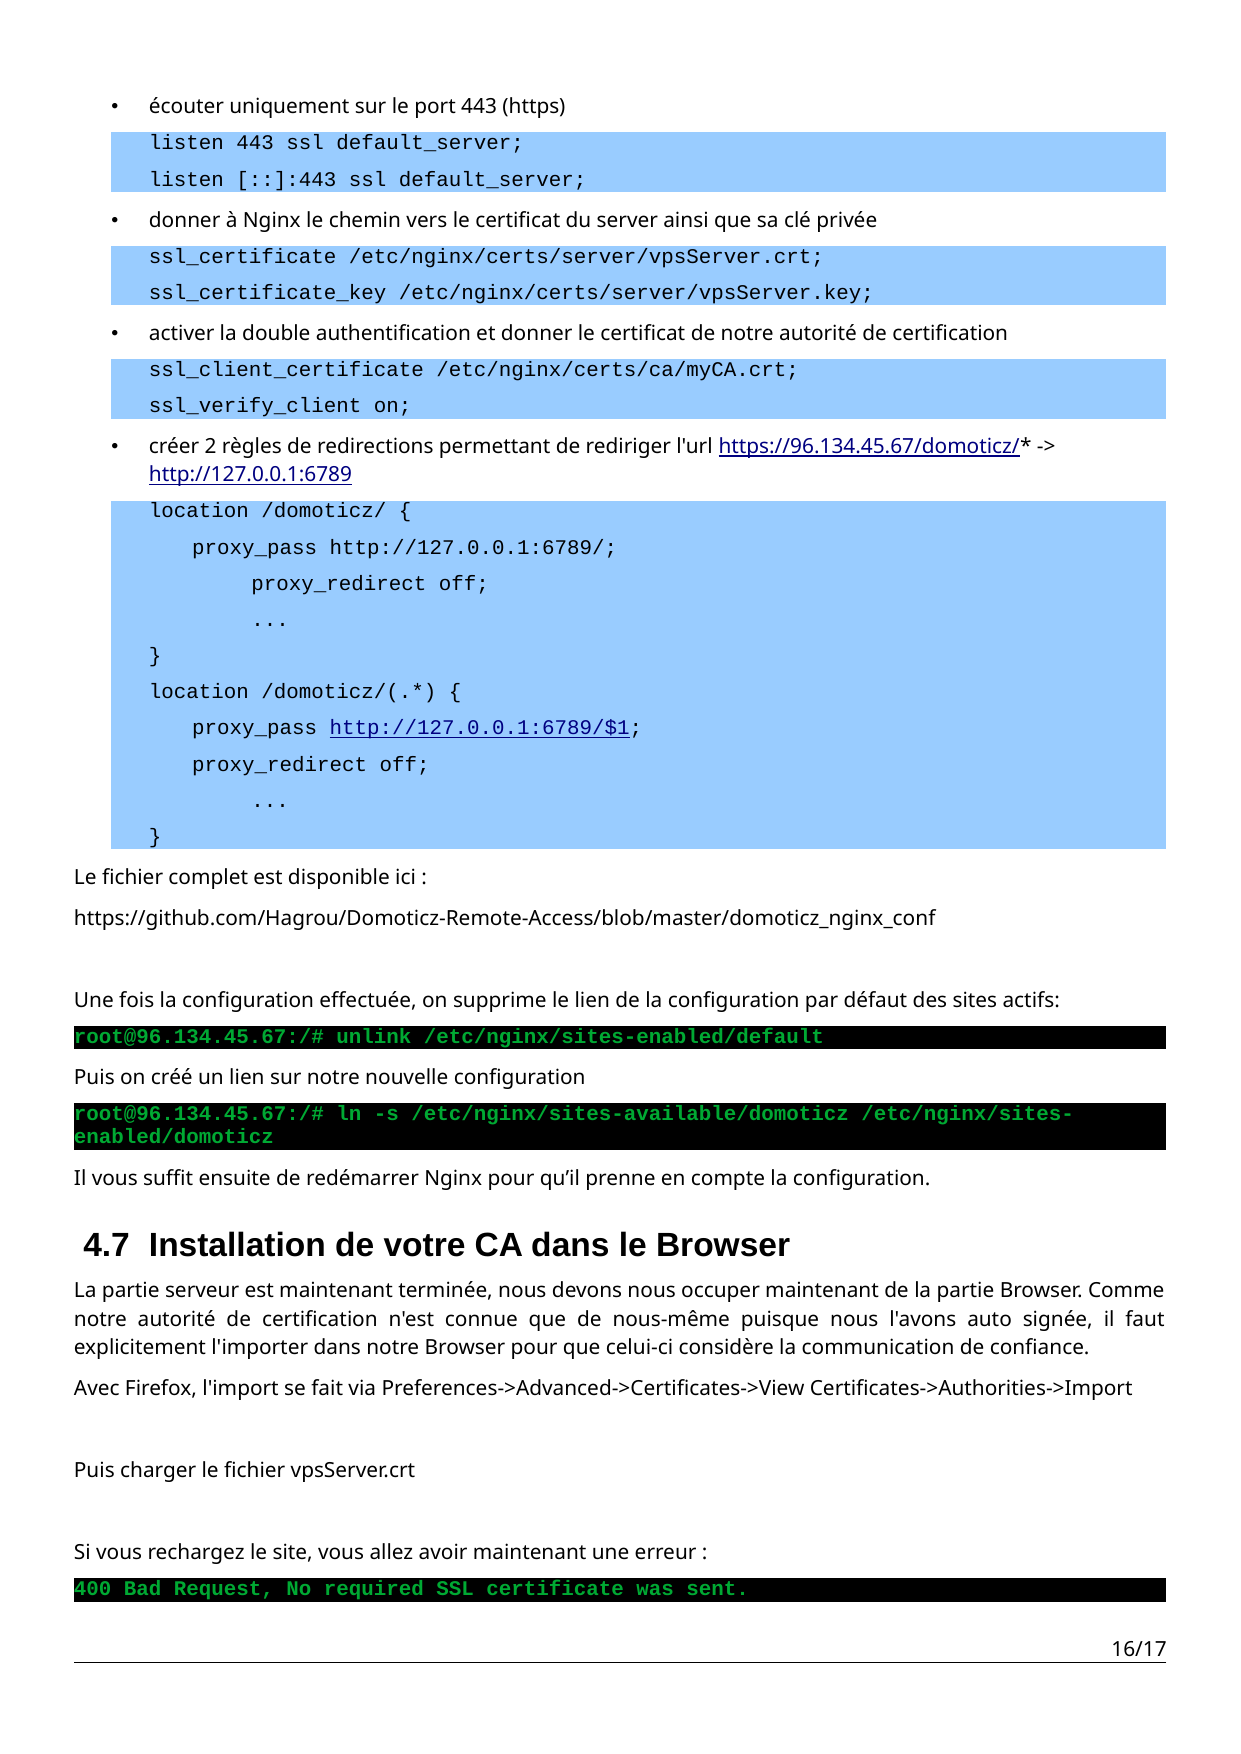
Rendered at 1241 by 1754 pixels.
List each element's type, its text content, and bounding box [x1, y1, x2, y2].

list ... [111, 790, 1166, 813]
text Si vous rechargez le site, vous allez avoir maintenant une erreur : [74, 1537, 1166, 1566]
list ssl_verify_client on; [111, 395, 1166, 419]
list proxy_redirect off; [111, 573, 1166, 596]
list donner à Nginx le chemin vers le certificat du server ainsi que sa clé privée [111, 205, 1166, 233]
list listen 443 ssl default_server; [111, 132, 1166, 156]
list écouter uniquement sur le port 443 (https) [111, 91, 1166, 120]
list listen [::]:443 ssl default_server; [111, 168, 1166, 192]
list ... [111, 609, 1166, 633]
text Puis on créé un lien sur notre nouvelle configuration [74, 1062, 1166, 1090]
subtitle Installation de votre CA dans le Browser [74, 1224, 1166, 1263]
list location /domoticz/ { [111, 501, 1166, 524]
list ssl_client_certificate /etc/nginx/certs/ca/myCA.crt; [111, 359, 1166, 382]
list } [111, 645, 1166, 669]
list location /domoticz/(.*) { [111, 681, 1166, 705]
list créer 2 règles de redirections permettant de rediriger l'url https://96.134.45.67/domoticz/* -> http://127.0.0.1:6789 [111, 431, 1166, 488]
list activer la double authentification et donner le certificat de notre autorité de certification [111, 318, 1166, 346]
text Le fichier complet est disponible ici : [74, 862, 1166, 890]
text root@96.134.45.67:/# unlink /etc/nginx/sites-enabled/default [74, 1026, 1166, 1049]
text root@96.134.45.67:/# ln -s /etc/nginx/sites-available/domoticz /etc/nginx/sites-enabled/domoticz [74, 1103, 1166, 1150]
list } [111, 826, 1166, 849]
list ssl_certificate_key /etc/nginx/certs/server/vpsServer.key; [111, 282, 1166, 305]
text 400 Bad Request, No required SSL certificate was sent. [74, 1578, 1166, 1602]
list proxy_pass http://127.0.0.1:6789/$1; [111, 717, 1166, 741]
text Avec Firefox, l'import se fait via Preferences->Advanced->Certificates->View Certificates->Authorities->Import [74, 1373, 1166, 1402]
text La partie serveur est maintenant terminée, nous devons nous occuper maintenant de la partie Browser. Comme notre autorité de certification n'est connue que de nous-même puisque nous l'avons auto signée, il faut explicitement l'importer dans notre Browser pour que celui-ci considère la communication de confiance. [74, 1276, 1166, 1361]
text Il vous suffit ensuite de redémarrer Nginx pour qu’il prenne en compte la configuration. [74, 1163, 1166, 1191]
list proxy_pass http://127.0.0.1:6789/; [111, 537, 1166, 560]
list ssl_certificate /etc/nginx/certs/server/vpsServer.crt; [111, 246, 1166, 269]
list proxy_redirect off; [111, 753, 1166, 777]
text https://github.com/Hagrou/Domoticz-Remote-Access/blob/master/domoticz_nginx_conf [74, 903, 1166, 931]
text Puis charger le fichier vpsServer.crt [74, 1455, 1166, 1484]
text Une fois la configuration effectuée, on supprime le lien de la configuration par défaut des sites actifs: [74, 985, 1166, 1013]
